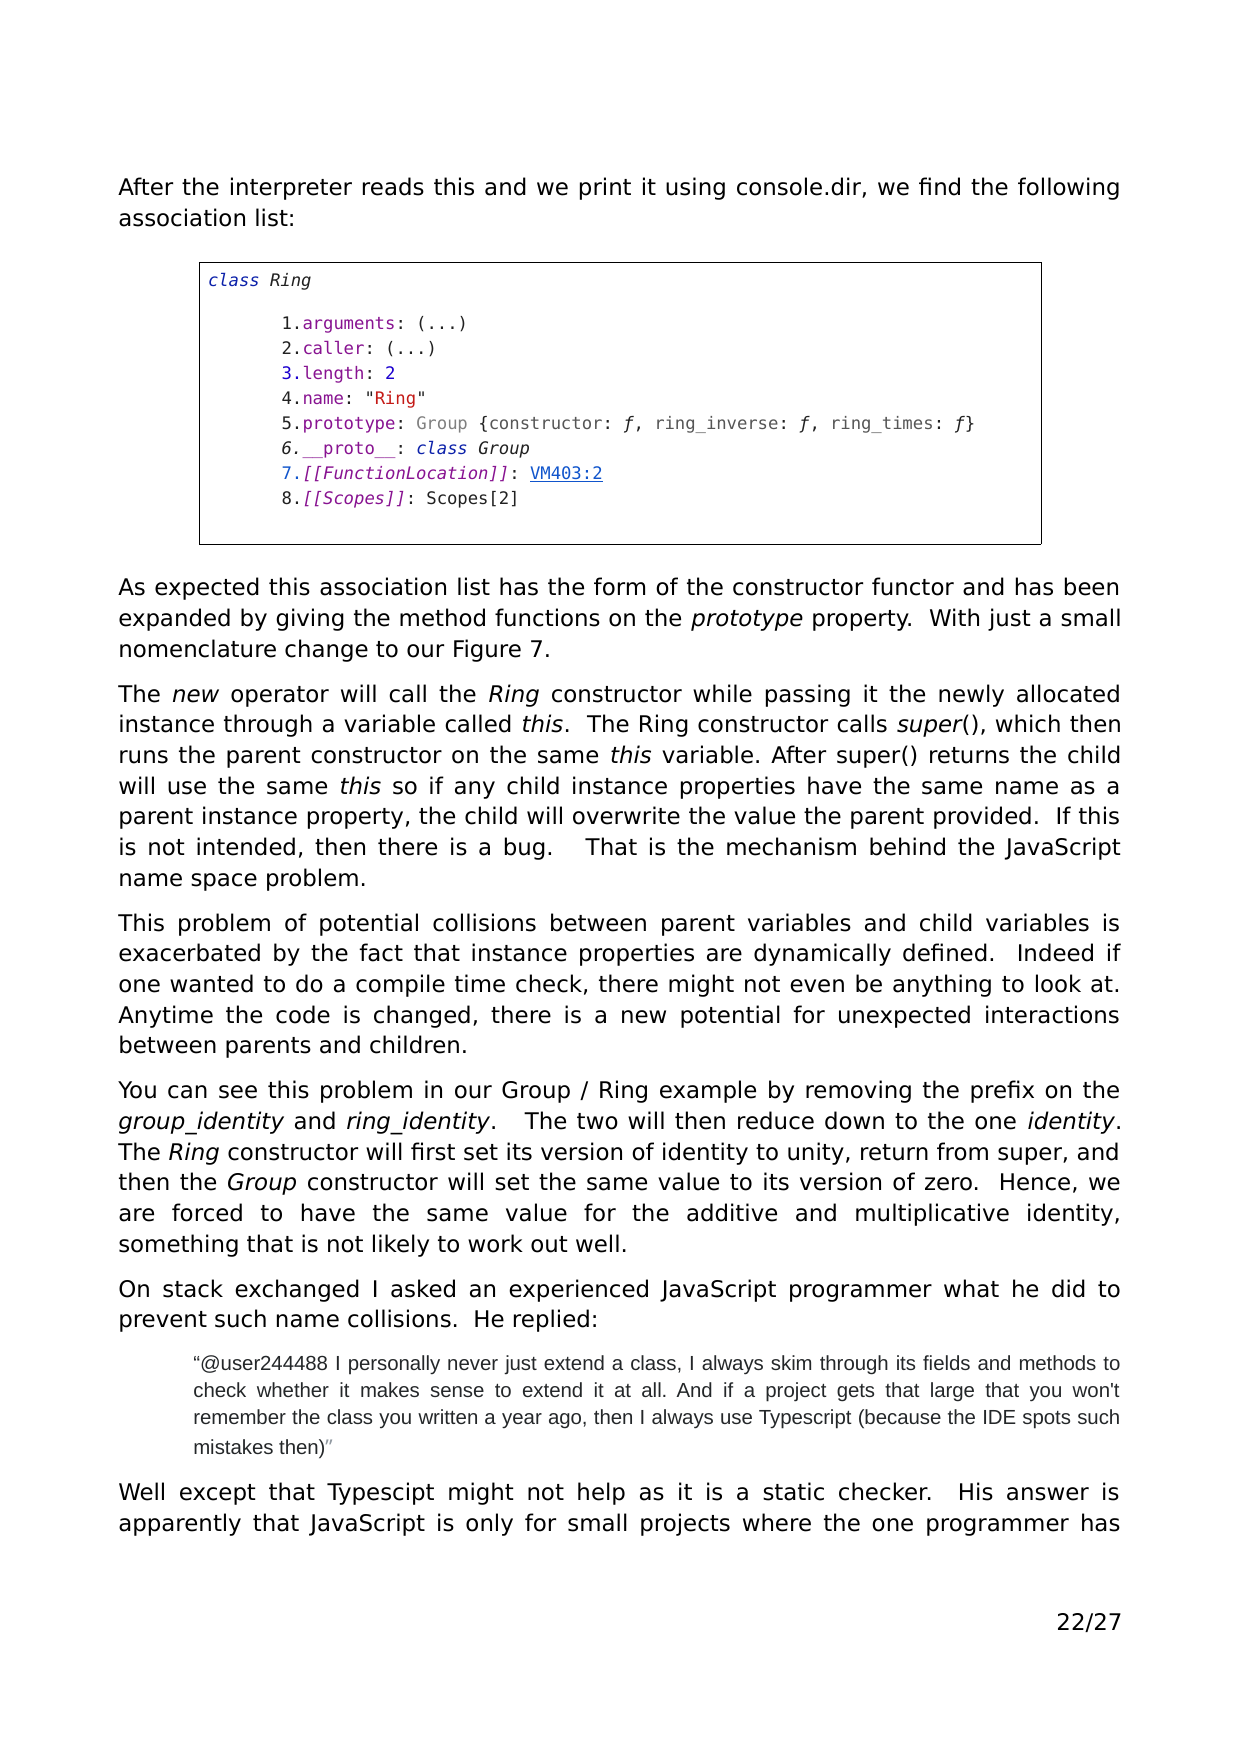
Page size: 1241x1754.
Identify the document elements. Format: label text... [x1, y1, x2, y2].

list [[Scopes]]: Scopes[2] [208, 483, 1032, 508]
list arguments: (...) [208, 308, 1032, 333]
text This problem of potential collisions between parent variables and child variables is exacerbated by the fact that instance properties are dynamically defined. Indeed if one wanted to do a compile time check, there might not even be anything to look at. Anytime the code is changed, there is a new potential for unexpected interactions between parents and children. [118, 910, 1122, 1059]
list [[FunctionLocation]]: VM403:2 [208, 458, 1032, 483]
list __proto__: class Group [208, 433, 1032, 458]
list name: "Ring" [208, 383, 1032, 408]
text After the interpreter reads this and we print it using console.dir, we find the following association list: [118, 174, 1122, 232]
text class Ring [208, 271, 1032, 291]
text You can see this problem in our Group / Ring example by removing the prefix on the group_identity and ring_identity. The two will then reduce down to the one identity. The Ring constructor will first set its version of identity to unity, return from super, and then the Group constructor will set the same value to its version of zero. Hence, we are forced to have the same value for the additive and multiplicative identity, something that is not likely to work out well. [118, 1078, 1122, 1257]
text “@user244488 I personally never just extend a class, I always skim through its fields and methods to check whether it makes sense to extend it at all. And if a project gets that large that you won't remember the class you written a year ago, then I always use Typescript (because the IDE spots such mistakes then)” [193, 1352, 1122, 1460]
list prototype: Group {constructor: ƒ, ring_inverse: ƒ, ring_times: ƒ} [208, 408, 1032, 433]
text Well except that Typescipt might not help as it is a static checker. His answer is apparently that JavaScript is only for small projects where the one programmer has [118, 1479, 1122, 1536]
list length: 2 [208, 358, 1032, 383]
text On stack exchanged I asked an experienced JavaScript programmer what he did to prevent such name collisions. He replied: [118, 1276, 1122, 1333]
text The new operator will call the Ring constructor while passing it the newly allocated instance through a variable called this. The Ring constructor calls super(), which then runs the parent constructor on the same this variable. After super() returns the child will use the same this so if any child instance properties have the same name as a parent instance property, the child will overwrite the value the parent provided. If this is not intended, then there is a bug. That is the mechanism behind the JavaScript name space problem. [118, 681, 1122, 891]
list caller: (...) [208, 333, 1032, 358]
text As expected this association list has the form of the constructor functor and has been expanded by giving the method functions on the prototype property. With just a small nomenclature change to our Figure 7. [118, 574, 1122, 662]
